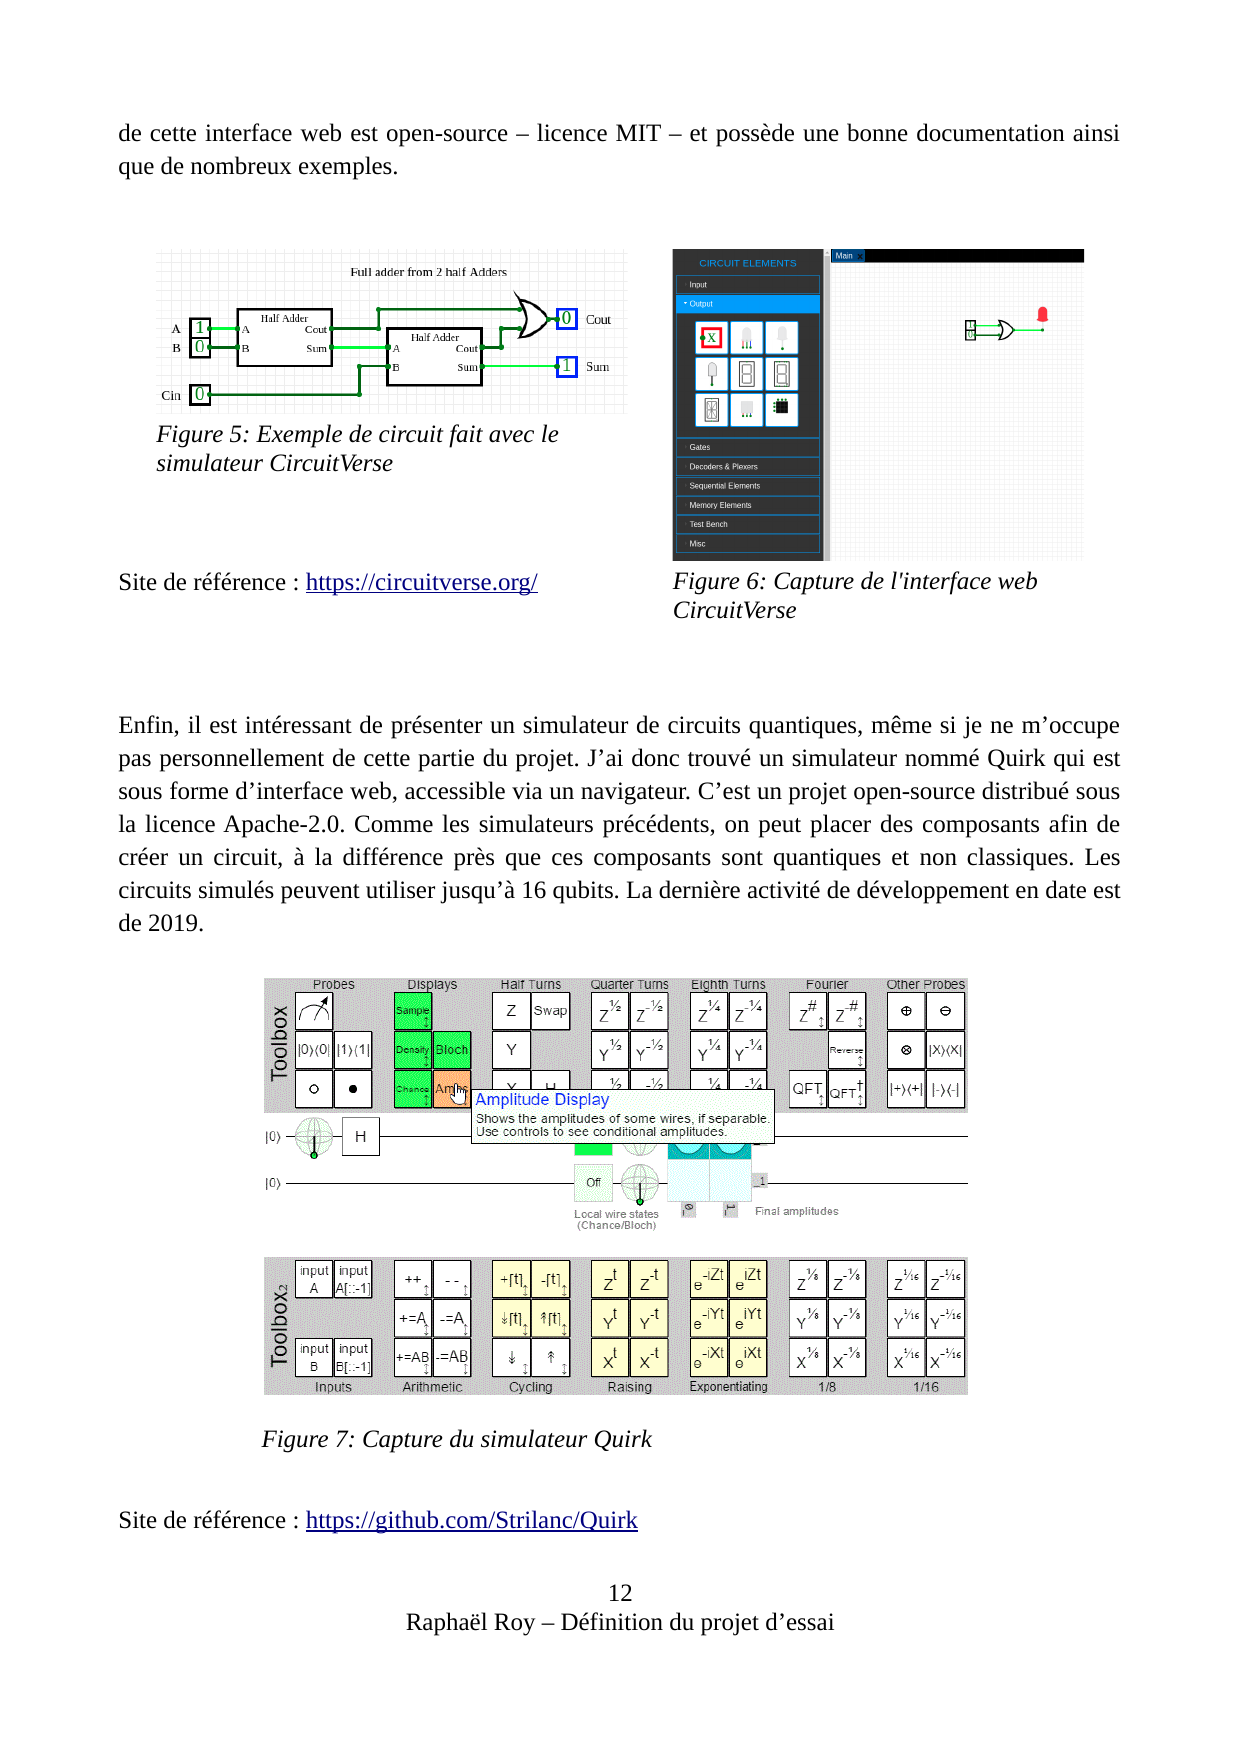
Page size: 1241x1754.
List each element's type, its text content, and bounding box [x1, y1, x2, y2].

text [1084, 567, 1122, 596]
picture [261, 967, 979, 1419]
text Site de référence : https://circuitverse.org/ [118, 567, 673, 596]
text Site de référence : https://github.com/Strilanc/Quirk [118, 1505, 1122, 1534]
text de cette interface web est open-source – licence MIT – et possède une bonne documentation ainsi que de nombreux exemples. [118, 118, 1122, 180]
text Figure 7: Capture du simulateur Quirk [261, 1419, 979, 1453]
text Figure 6: Capture de l'interface web CircuitVerse [673, 561, 1084, 623]
text Figure 5: Exemple de circuit fait avec le simulateur CircuitVerse [156, 414, 628, 477]
picture [672, 249, 1085, 561]
picture [156, 249, 628, 414]
text Enfin, il est intéressant de présenter un simulateur de circuits quantiques, même si je ne m’occupe pas personnellement de cette partie du projet. J’ai donc trouvé un simulateur nommé Quirk qui est sous forme d’interface web, accessible via un navigateur. C’est un projet open-source distribué sous la licence Apache-2.0. Comme les simulateurs précédents, on peut placer des composants afin de créer un circuit, à la différence près que ces composants sont quantiques et non classiques. Les circuits simulés peuvent utiliser jusqu’à 16 qubits. La dernière activité de développement en date est de 2019. [118, 710, 1122, 937]
